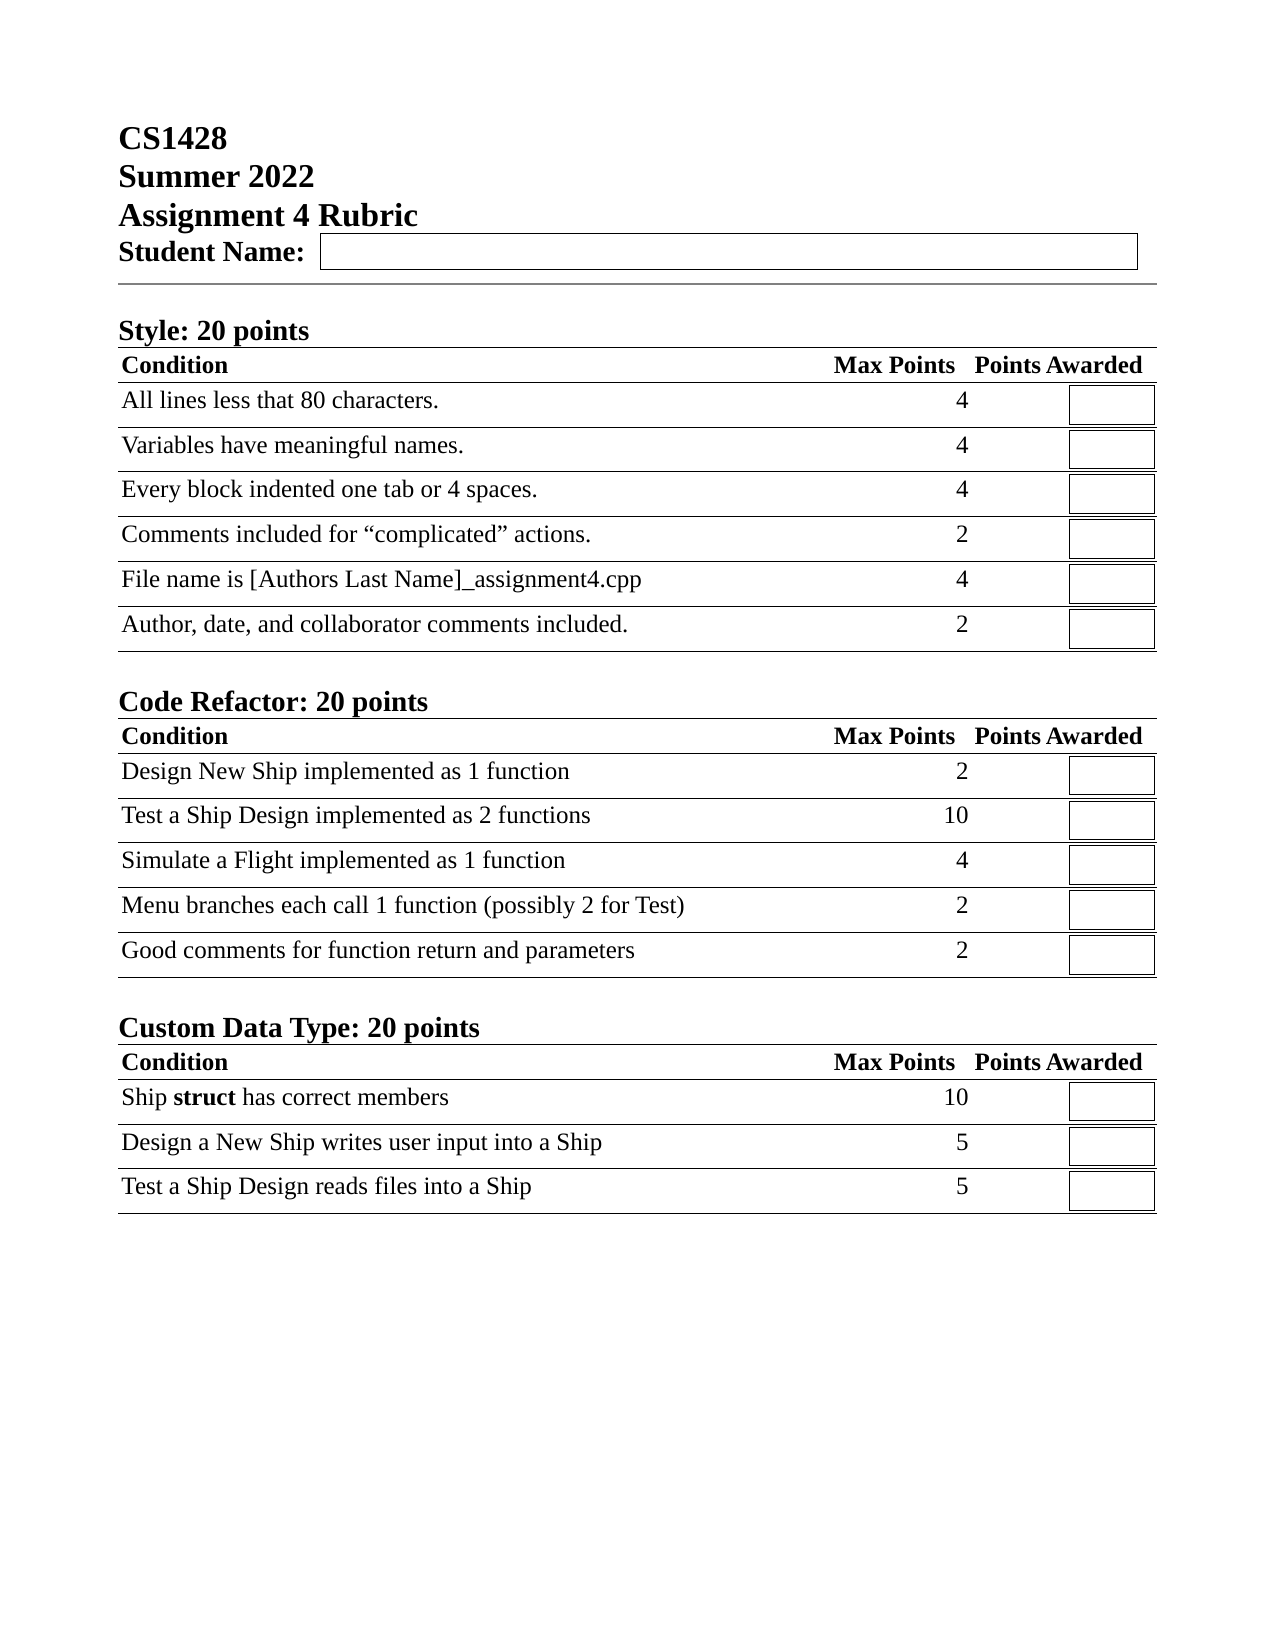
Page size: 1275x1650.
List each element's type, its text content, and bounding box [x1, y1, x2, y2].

table_cell Good comments for function return and parameters [118, 933, 831, 977]
table_header Max Points [831, 719, 971, 753]
table_cell 4 [831, 562, 971, 606]
table_cell [971, 843, 1157, 887]
table_cell [971, 472, 1157, 516]
table_cell 2 [831, 754, 971, 797]
table_cell Simulate a Flight implemented as 1 function [118, 843, 831, 887]
table_cell File name is [Authors Last Name]_assignment4.cpp [118, 562, 831, 606]
text [1138, 233, 1157, 269]
table_cell [971, 933, 1157, 977]
table_cell Menu branches each call 1 function (possibly 2 for Test) [118, 888, 831, 932]
table_cell 5 [831, 1125, 971, 1168]
table_cell 10 [831, 1080, 971, 1123]
table_cell [971, 383, 1157, 427]
table_cell Test a Ship Design implemented as 2 functions [118, 799, 831, 842]
table_cell [971, 754, 1157, 797]
table_cell Comments included for “complicated” actions. [118, 517, 831, 561]
table_cell [971, 799, 1157, 842]
table_cell Author, date, and collaborator comments included. [118, 607, 831, 651]
table_header Max Points [831, 1045, 971, 1079]
table_cell 5 [831, 1169, 971, 1213]
table_cell Every block indented one tab or 4 spaces. [118, 472, 831, 516]
text Style: 20 points [118, 313, 1157, 347]
table_cell [971, 1080, 1157, 1123]
table_cell [971, 428, 1157, 471]
table_header Condition [118, 348, 831, 382]
table_cell 10 [831, 799, 971, 842]
table_cell Test a Ship Design reads files into a Ship [118, 1169, 831, 1213]
table_cell 2 [831, 888, 971, 932]
table_cell 4 [831, 843, 971, 887]
table_cell 4 [831, 383, 971, 427]
table_cell [971, 1125, 1157, 1168]
table_cell All lines less that 80 characters. [118, 383, 831, 427]
table_cell Design a New Ship writes user input into a Ship [118, 1125, 831, 1168]
table_cell Variables have meaningful names. [118, 428, 831, 471]
table_cell [971, 562, 1157, 606]
table_header Condition [118, 719, 831, 753]
table_cell [971, 888, 1157, 932]
table_header Condition [118, 1045, 831, 1079]
table_cell 2 [831, 517, 971, 561]
text Code Refactor: 20 points [118, 684, 1157, 718]
text CS1428 [118, 118, 1157, 156]
table_cell [971, 1169, 1157, 1213]
text Assignment 4 Rubric [118, 195, 1157, 233]
table_header Points Awarded [971, 1045, 1157, 1079]
table_cell 2 [831, 933, 971, 977]
text Student Name: [118, 233, 320, 269]
text Summer 2022 [118, 156, 1157, 195]
table_cell Ship struct has correct members [118, 1080, 831, 1123]
table_cell Design New Ship implemented as 1 function [118, 754, 831, 797]
table_cell [971, 517, 1157, 561]
table_header Points Awarded [971, 719, 1157, 753]
table_cell 4 [831, 472, 971, 516]
table_cell 2 [831, 607, 971, 651]
text Custom Data Type: 20 points [118, 1010, 1157, 1044]
table_header Max Points [831, 348, 971, 382]
table_header Points Awarded [971, 348, 1157, 382]
table_cell [971, 607, 1157, 651]
table_cell 4 [831, 428, 971, 471]
